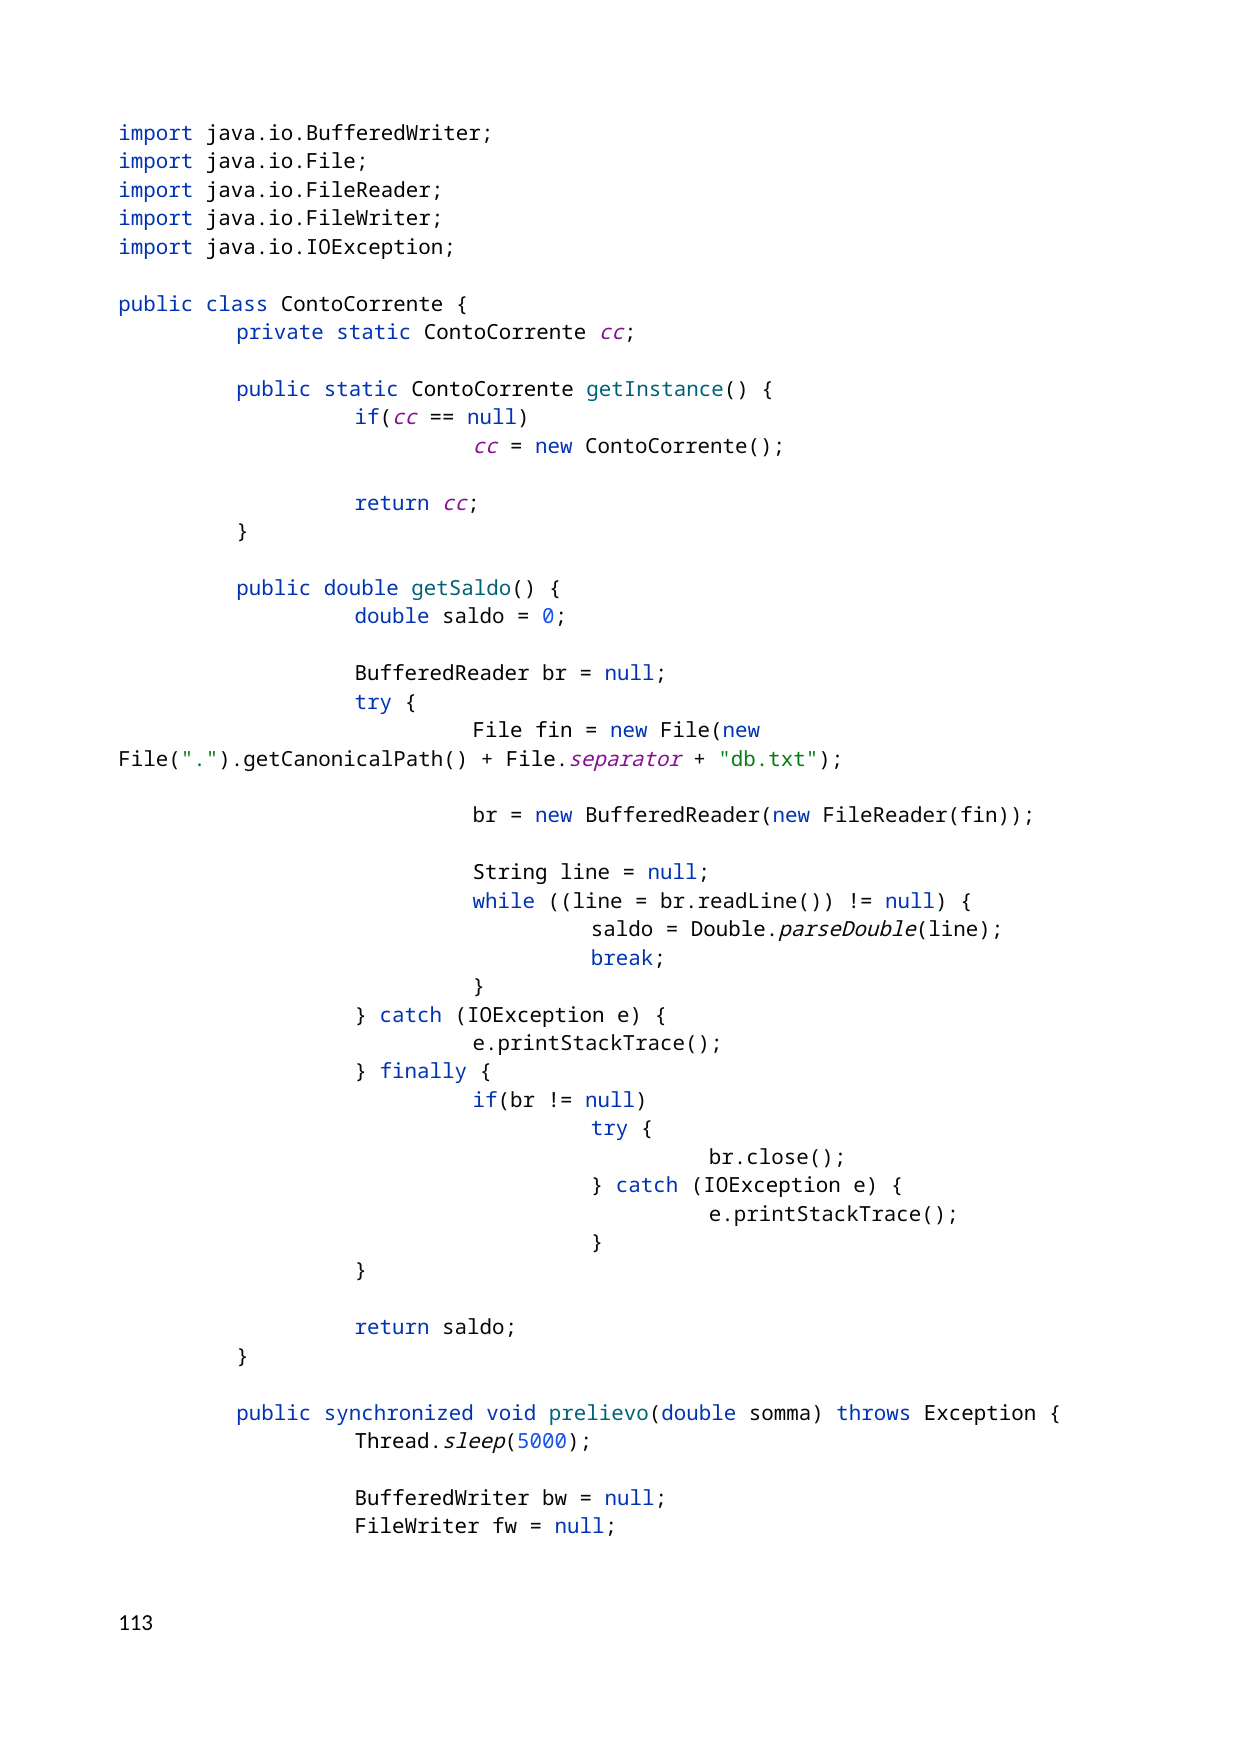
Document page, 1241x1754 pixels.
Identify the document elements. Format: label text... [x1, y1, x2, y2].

text import java.io.BufferedWriter; import java.io.File; import java.io.FileReader; import java.io.FileWriter; import java.io.IOException; public class ContoCorrente { private static ContoCorrente cc; public static ContoCorrente getInstance() { if(cc == null) cc = new ContoCorrente(); return cc; } public double getSaldo() { double saldo = 0; BufferedReader br = null; try { File fin = new File(new File(".").getCanonicalPath() + File.separator + "db.txt"); br = new BufferedReader(new FileReader(fin)); String line = null; while ((line = br.readLine()) != null) { saldo = Double.parseDouble(line); break; } } catch (IOException e) { e.printStackTrace(); } finally { if(br != null) try { br.close(); } catch (IOException e) { e.printStackTrace(); } } return saldo; } public synchronized void prelievo(double somma) throws Exception { Thread.sleep(5000); BufferedWriter bw = null; FileWriter fw = null; [118, 118, 1122, 1568]
